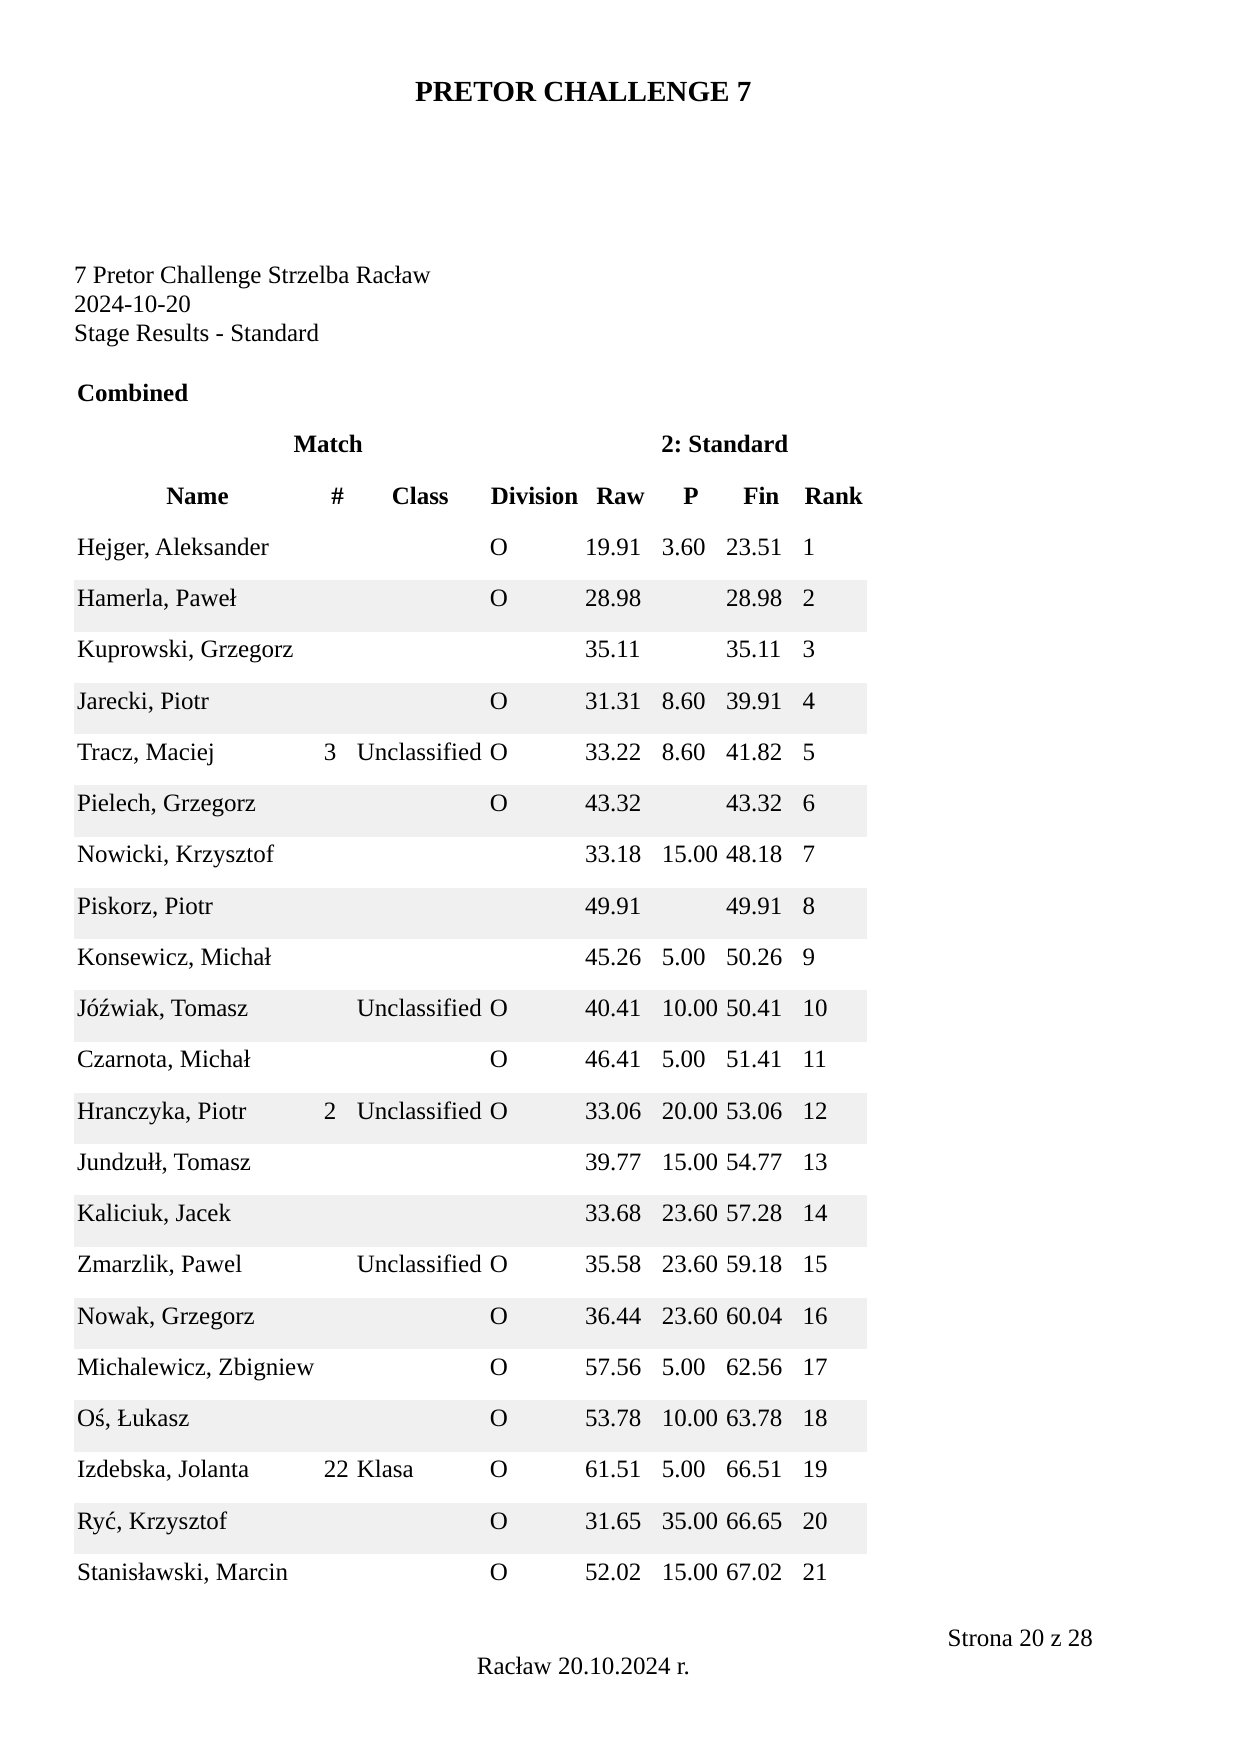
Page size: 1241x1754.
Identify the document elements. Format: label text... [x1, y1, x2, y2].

table_cell Michalewicz, Zbigniew [74, 1349, 321, 1400]
table_cell 60.04 [723, 1298, 799, 1349]
table_cell 43.32 [582, 785, 659, 837]
table_cell Piskorz, Piotr [74, 888, 321, 939]
table_cell 15 [800, 1247, 867, 1298]
table_cell 2 [800, 580, 867, 632]
table_cell [487, 632, 582, 683]
table_cell 3.60 [659, 529, 723, 580]
table_cell 49.91 [582, 888, 659, 939]
table_cell 39.77 [582, 1144, 659, 1195]
table_cell 7 [800, 837, 867, 888]
table_cell 20.00 [659, 1093, 723, 1144]
table_cell 63.78 [723, 1400, 799, 1452]
table_cell [354, 837, 487, 888]
table_cell O [487, 529, 582, 580]
table_cell Czarnota, Michał [74, 1042, 321, 1093]
table_cell Nowicki, Krzysztof [74, 837, 321, 888]
table_cell [354, 785, 487, 837]
table_cell 48.18 [723, 837, 799, 888]
table_cell 22 [321, 1452, 354, 1503]
table_cell O [487, 1554, 582, 1605]
table_cell O [487, 1298, 582, 1349]
table_cell 17 [800, 1349, 867, 1400]
table_cell [354, 1349, 487, 1400]
table_cell O [487, 580, 582, 632]
table_cell 50.26 [723, 939, 799, 990]
table_cell Ryć, Krzysztof [74, 1503, 321, 1554]
table_cell Zmarzlik, Pawel [74, 1247, 321, 1298]
table_cell Unclassified [354, 990, 487, 1042]
table_cell [321, 990, 354, 1042]
table_cell Hejger, Aleksander [74, 529, 321, 580]
table_cell 8.60 [659, 734, 723, 785]
table_cell Unclassified [354, 734, 487, 785]
table_cell 45.26 [582, 939, 659, 990]
table_cell 31.65 [582, 1503, 659, 1554]
table_cell 40.41 [582, 990, 659, 1042]
table_cell [659, 785, 723, 837]
table_cell [321, 888, 354, 939]
table_cell 35.11 [582, 632, 659, 683]
table_cell [321, 837, 354, 888]
table_cell Hranczyka, Piotr [74, 1093, 321, 1144]
table_cell O [487, 1452, 582, 1503]
table_cell 23.60 [659, 1298, 723, 1349]
table_cell 10 [800, 990, 867, 1042]
table_cell 15.00 [659, 1554, 723, 1605]
table_cell [354, 1042, 487, 1093]
table_cell # [321, 478, 354, 529]
table_cell 19 [800, 1452, 867, 1503]
table_cell 18 [800, 1400, 867, 1452]
table_cell [487, 837, 582, 888]
table_cell [354, 939, 487, 990]
table_cell Jundzułł, Tomasz [74, 1144, 321, 1195]
table_cell Name [74, 478, 321, 529]
table_cell O [487, 785, 582, 837]
table_cell Jóźwiak, Tomasz [74, 990, 321, 1042]
table_cell 35.00 [659, 1503, 723, 1554]
table_cell 52.02 [582, 1554, 659, 1605]
table_cell Konsewicz, Michał [74, 939, 321, 990]
table_cell 66.65 [723, 1503, 799, 1554]
table_cell 8.60 [659, 683, 723, 734]
table_cell 10.00 [659, 990, 723, 1042]
table_cell 1 [800, 529, 867, 580]
table_cell 3 [800, 632, 867, 683]
table_cell 28.98 [723, 580, 799, 632]
table_cell O [487, 1349, 582, 1400]
table_cell 10.00 [659, 1400, 723, 1452]
table_cell 23.51 [723, 529, 799, 580]
table_cell P [659, 478, 723, 529]
table_cell Pielech, Grzegorz [74, 785, 321, 837]
table_cell [321, 1298, 354, 1349]
table_cell 14 [800, 1195, 867, 1247]
table_cell 61.51 [582, 1452, 659, 1503]
table_cell 35.58 [582, 1247, 659, 1298]
table_cell [321, 1503, 354, 1554]
table_cell 13 [800, 1144, 867, 1195]
table_cell 33.18 [582, 837, 659, 888]
table_cell 33.06 [582, 1093, 659, 1144]
table_cell Fin [723, 478, 799, 529]
table_cell [659, 580, 723, 632]
table_cell 23.60 [659, 1195, 723, 1247]
table_cell [321, 580, 354, 632]
table_cell [321, 1195, 354, 1247]
table_cell Kuprowski, Grzegorz [74, 632, 321, 683]
table_cell [321, 1400, 354, 1452]
table_cell 11 [800, 1042, 867, 1093]
table_cell [354, 1400, 487, 1452]
table_cell [487, 1195, 582, 1247]
table_cell 31.31 [582, 683, 659, 734]
table_cell Nowak, Grzegorz [74, 1298, 321, 1349]
table_cell Hamerla, Paweł [74, 580, 321, 632]
table_cell 53.78 [582, 1400, 659, 1452]
table_cell [321, 939, 354, 990]
table_cell 51.41 [723, 1042, 799, 1093]
table_cell Kaliciuk, Jacek [74, 1195, 321, 1247]
table_cell O [487, 1247, 582, 1298]
table_cell [321, 1247, 354, 1298]
table_cell Klasa [354, 1452, 487, 1503]
table_cell [321, 1349, 354, 1400]
table_cell Division [487, 478, 582, 529]
table_cell [354, 888, 487, 939]
table_cell Rank [800, 478, 867, 529]
table_cell [487, 939, 582, 990]
table_header Combined [74, 347, 723, 427]
table_cell 5.00 [659, 1452, 723, 1503]
table_cell 5.00 [659, 939, 723, 990]
table_cell 67.02 [723, 1554, 799, 1605]
table_cell 43.32 [723, 785, 799, 837]
table_cell [659, 888, 723, 939]
table_cell 19.91 [582, 529, 659, 580]
table_cell 5.00 [659, 1042, 723, 1093]
table_cell 20 [800, 1503, 867, 1554]
table_cell [354, 529, 487, 580]
table_header [723, 347, 867, 427]
table_cell 33.68 [582, 1195, 659, 1247]
table_cell Oś, Łukasz [74, 1400, 321, 1452]
table_cell [487, 888, 582, 939]
table_cell 5.00 [659, 1349, 723, 1400]
table_cell [321, 683, 354, 734]
table_cell [487, 1144, 582, 1195]
table_cell [354, 1298, 487, 1349]
table_cell 3 [321, 734, 354, 785]
table_cell 59.18 [723, 1247, 799, 1298]
table_cell 46.41 [582, 1042, 659, 1093]
table_cell 12 [800, 1093, 867, 1144]
table_cell [354, 580, 487, 632]
table_cell [354, 1554, 487, 1605]
table_cell [354, 1144, 487, 1195]
table_cell 4 [800, 683, 867, 734]
table_cell [321, 632, 354, 683]
table_cell [321, 1554, 354, 1605]
table_cell 57.56 [582, 1349, 659, 1400]
table_cell Stanisławski, Marcin [74, 1554, 321, 1605]
table_cell 23.60 [659, 1247, 723, 1298]
table_cell Jarecki, Piotr [74, 683, 321, 734]
table_cell [354, 1195, 487, 1247]
table_cell 15.00 [659, 837, 723, 888]
table_cell Izdebska, Jolanta [74, 1452, 321, 1503]
text 7 Pretor Challenge Strzelba Racław 2024-10-20 Stage Results - Standard [74, 260, 1093, 347]
table_cell 53.06 [723, 1093, 799, 1144]
table_cell 2 [321, 1093, 354, 1144]
table_cell [354, 632, 487, 683]
table_cell [321, 529, 354, 580]
table_cell 21 [800, 1554, 867, 1605]
table_cell 62.56 [723, 1349, 799, 1400]
table_cell [321, 1144, 354, 1195]
table_cell Raw [582, 478, 659, 529]
table_cell [321, 1042, 354, 1093]
table_cell 41.82 [723, 734, 799, 785]
table_cell 33.22 [582, 734, 659, 785]
table_cell 57.28 [723, 1195, 799, 1247]
table_cell Unclassified [354, 1247, 487, 1298]
table_cell O [487, 1400, 582, 1452]
table_cell O [487, 1093, 582, 1144]
table_cell O [487, 1503, 582, 1554]
table_cell O [487, 990, 582, 1042]
table_cell 15.00 [659, 1144, 723, 1195]
table_cell 5 [800, 734, 867, 785]
table_cell 28.98 [582, 580, 659, 632]
table_cell [354, 683, 487, 734]
table_cell 9 [800, 939, 867, 990]
table_cell O [487, 734, 582, 785]
table_cell 54.77 [723, 1144, 799, 1195]
table_cell 8 [800, 888, 867, 939]
table_cell 66.51 [723, 1452, 799, 1503]
table_cell 36.44 [582, 1298, 659, 1349]
table_cell Tracz, Maciej [74, 734, 321, 785]
table_cell Unclassified [354, 1093, 487, 1144]
table_cell O [487, 683, 582, 734]
table_cell 39.91 [723, 683, 799, 734]
table_cell 16 [800, 1298, 867, 1349]
table_cell 49.91 [723, 888, 799, 939]
table_cell 6 [800, 785, 867, 837]
table_cell [659, 632, 723, 683]
table_cell 35.11 [723, 632, 799, 683]
table_cell 2: Standard [582, 427, 867, 478]
table_cell [321, 785, 354, 837]
table_cell 50.41 [723, 990, 799, 1042]
table_cell Class [354, 478, 487, 529]
table_cell O [487, 1042, 582, 1093]
table_cell Match [74, 427, 582, 478]
table_cell [354, 1503, 487, 1554]
